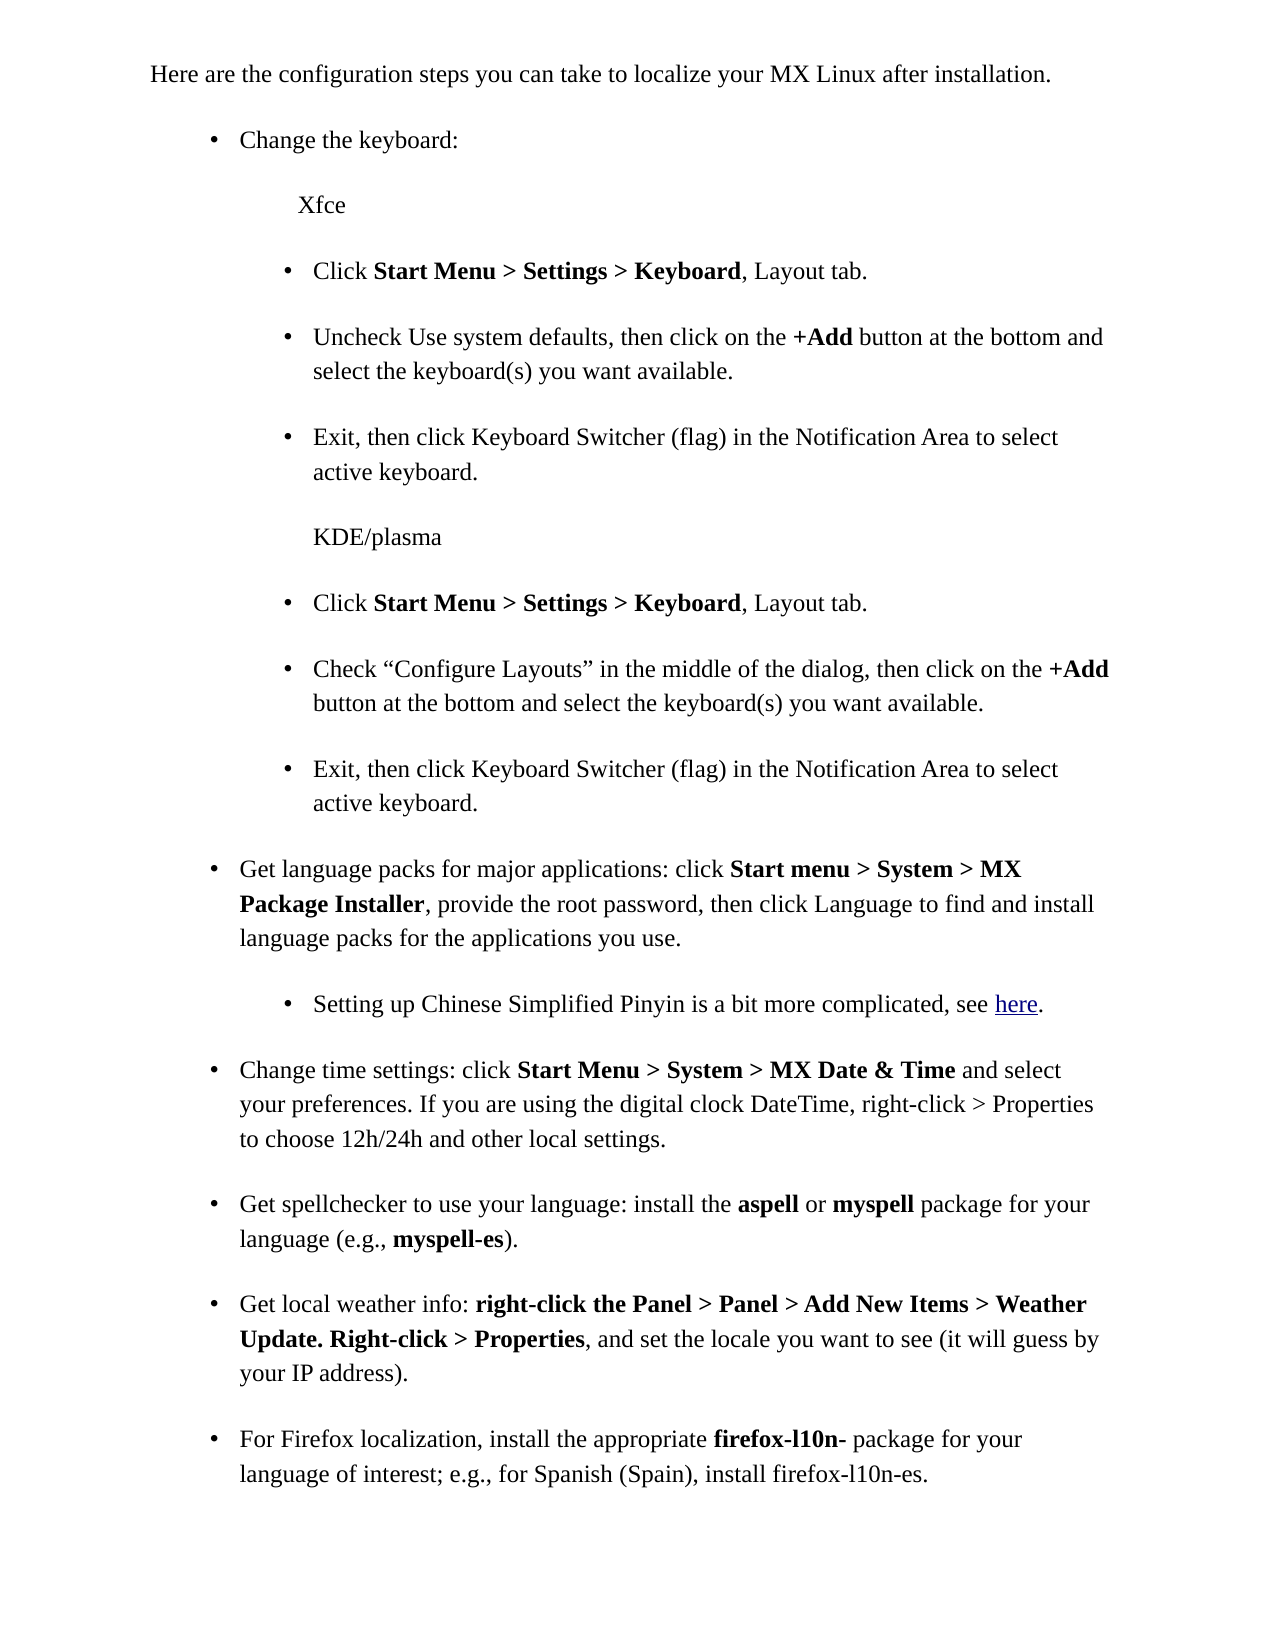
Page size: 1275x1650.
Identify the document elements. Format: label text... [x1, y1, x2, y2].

list Uncheck Use system defaults, then click on the +Add button at the bottom and select the keyboard(s) you want available. [283, 322, 1109, 385]
list Xfce [268, 191, 1109, 219]
list Setting up Chinese Simplified Pinyin is a bit more complicated, see here. [283, 989, 1109, 1018]
list For Firefox localization, install the appropriate firefox-l10n- package for your language of interest; e.g., for Spanish (Spain), install firefox-l10n-es. [210, 1424, 1109, 1487]
list KDE/plasma [283, 522, 1109, 551]
list Exit, then click Keyboard Switcher (flag) in the Notification Area to select active keyboard. [283, 422, 1109, 485]
list Click Start Menu > Settings > Keyboard, Layout tab. [283, 588, 1109, 617]
list Get local weather info: right-click the Panel > Panel > Add New Items > Weather Update. Right-click > Properties, and set the locale you want to see (it will guess by your IP address). [210, 1289, 1109, 1387]
text Here are the configuration steps you can take to localize your MX Linux after installation. [150, 59, 1125, 88]
list Check “Configure Layouts” in the middle of the dialog, then click on the +Add button at the bottom and select the keyboard(s) you want available. [283, 654, 1109, 717]
list Change time settings: click Start Menu > System > MX Date & Time and select your preferences. If you are using the digital clock DateTime, right-click > Properties to choose 12h/24h and other local settings. [210, 1055, 1109, 1152]
list Get spellchecker to use your language: install the aspell or myspell package for your language (e.g., myspell-es). [210, 1189, 1109, 1253]
list Get language packs for major applications: click Start menu > System > MX Package Installer, provide the root password, then click Language to find and install language packs for the applications you use. [210, 854, 1109, 952]
list Exit, then click Keyboard Switcher (flag) in the Notification Area to select active keyboard. [283, 754, 1109, 817]
list Change the keyboard: [210, 125, 1109, 153]
list Click Start Menu > Settings > Keyboard, Layout tab. [283, 256, 1109, 285]
